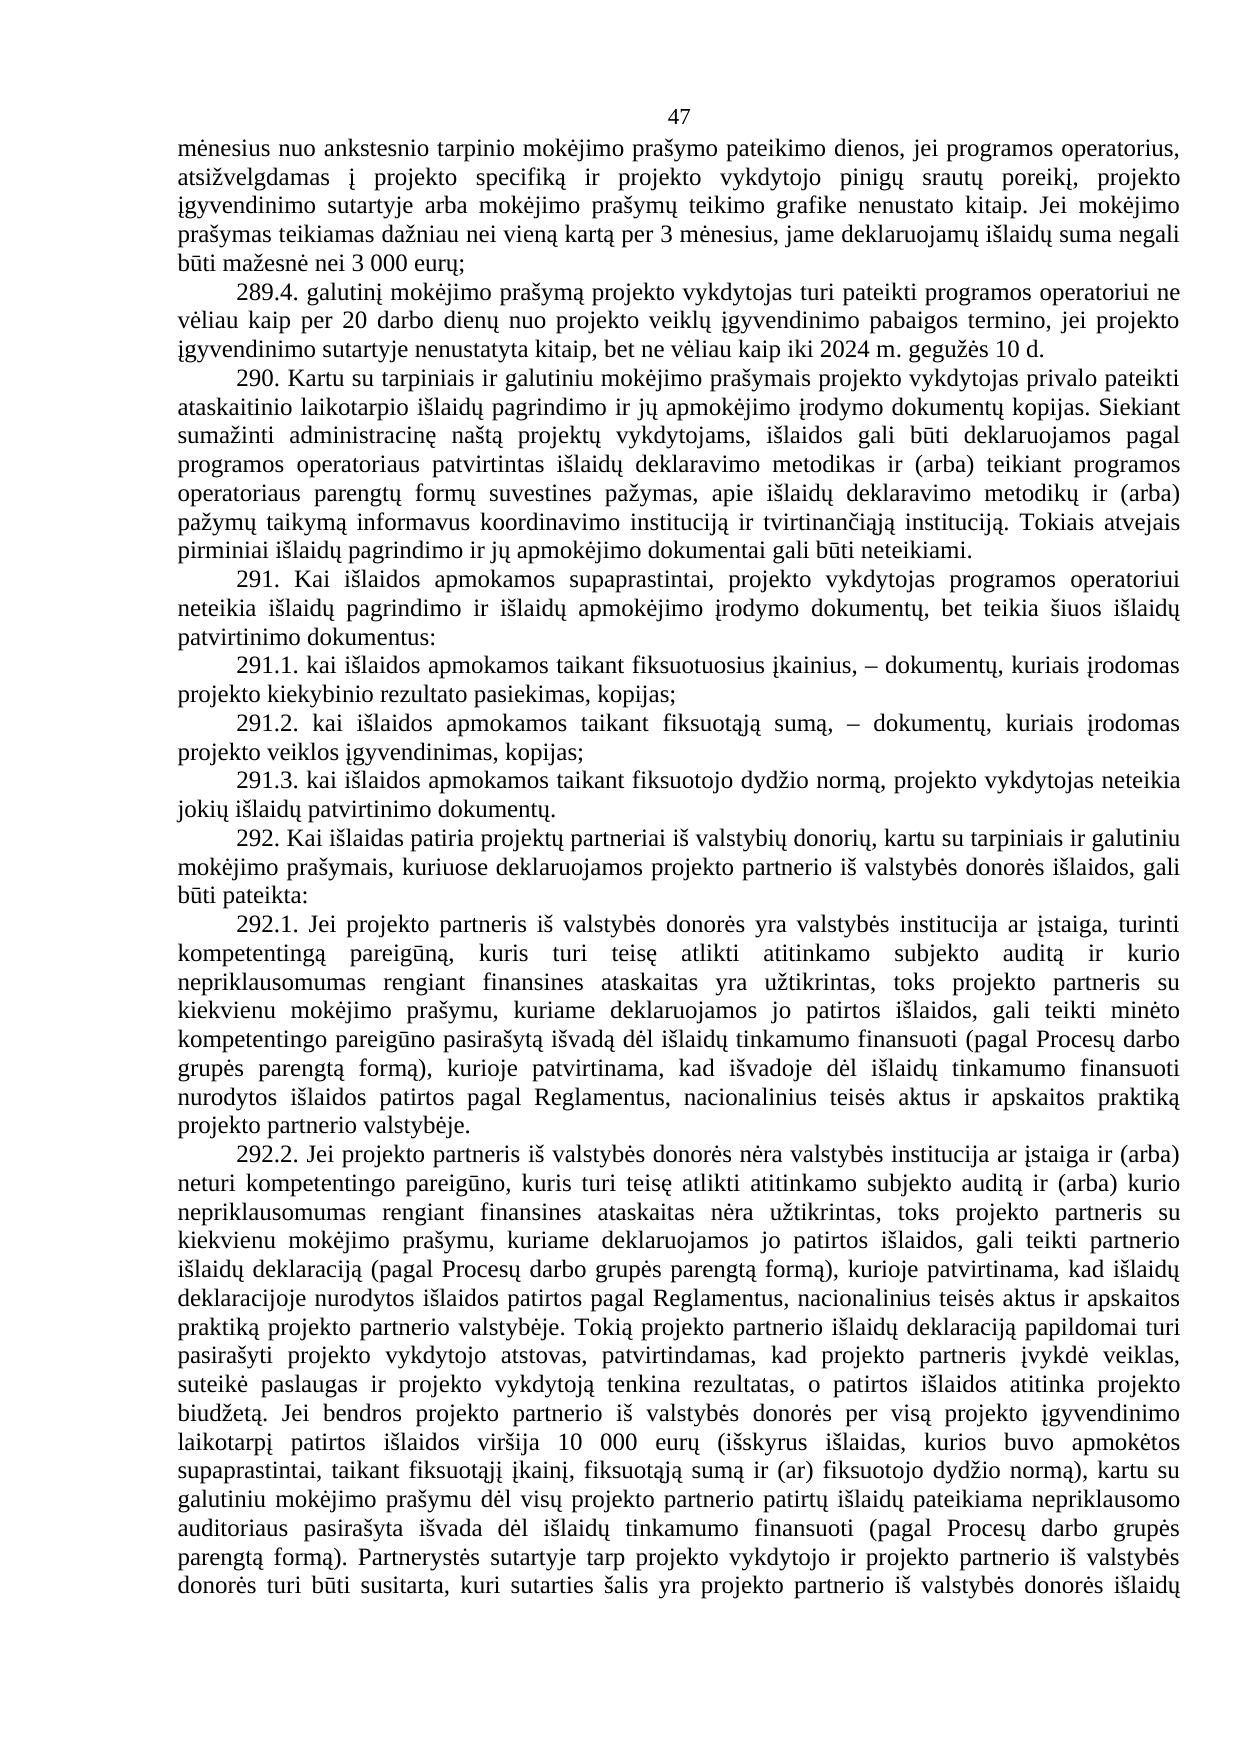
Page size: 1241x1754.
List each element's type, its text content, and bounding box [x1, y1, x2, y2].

text 292.2. Jei projekto partneris iš valstybės donorės nėra valstybės institucija ar įstaiga ir (arba) neturi kompetentingo pareigūno, kuris turi teisę atlikti atitinkamo subjekto auditą ir (arba) kurio nepriklausomumas rengiant finansines ataskaitas nėra užtikrintas, toks projekto partneris su kiekvienu mokėjimo prašymu, kuriame deklaruojamos jo patirtos išlaidos, gali teikti partnerio išlaidų deklaraciją (pagal Procesų darbo grupės parengtą formą), kurioje patvirtinama, kad išlaidų deklaracijoje nurodytos išlaidos patirtos pagal Reglamentus, nacionalinius teisės aktus ir apskaitos praktiką projekto partnerio valstybėje. Tokią projekto partnerio išlaidų deklaraciją papildomai turi pasirašyti projekto vykdytojo atstovas, patvirtindamas, kad projekto partneris įvykdė veiklas, suteikė paslaugas ir projekto vykdytoją tenkina rezultatas, o patirtos išlaidos atitinka projekto biudžetą. Jei bendros projekto partnerio iš valstybės donorės per visą projekto įgyvendinimo laikotarpį patirtos išlaidos viršija 10 000 eurų (išskyrus išlaidas, kurios buvo apmokėtos supaprastintai, taikant fiksuotąjį įkainį, fiksuotąją sumą ir (ar) fiksuotojo dydžio normą), kartu su galutiniu mokėjimo prašymu dėl visų projekto partnerio patirtų išlaidų pateikiama nepriklausomo auditoriaus pasirašyta išvada dėl išlaidų tinkamumo finansuoti (pagal Procesų darbo grupės parengtą formą). Partnerystės sutartyje tarp projekto vykdytojo ir projekto partnerio iš valstybės donorės turi būti susitarta, kuri sutarties šalis yra projekto partnerio iš valstybės donorės išlaidų [177, 1139, 1181, 1599]
text 289.4. galutinį mokėjimo prašymą projekto vykdytojas turi pateikti programos operatoriui ne vėliau kaip per 20 darbo dienų nuo projekto veiklų įgyvendinimo pabaigos termino, jei projekto įgyvendinimo sutartyje nenustatyta kitaip, bet ne vėliau kaip iki 2024 m. gegužės 10 d. [177, 277, 1181, 363]
text 292. Kai išlaidas patiria projektų partneriai iš valstybių donorių, kartu su tarpiniais ir galutiniu mokėjimo prašymais, kuriuose deklaruojamos projekto partnerio iš valstybės donorės išlaidos, gali būti pateikta: [177, 823, 1181, 909]
text 291. Kai išlaidos apmokamos supaprastintai, projekto vykdytojas programos operatoriui neteikia išlaidų pagrindimo ir išlaidų apmokėjimo įrodymo dokumentų, bet teikia šiuos išlaidų patvirtinimo dokumentus: [177, 564, 1181, 650]
text 290. Kartu su tarpiniais ir galutiniu mokėjimo prašymais projekto vykdytojas privalo pateikti ataskaitinio laikotarpio išlaidų pagrindimo ir jų apmokėjimo įrodymo dokumentų kopijas. Siekiant sumažinti administracinę naštą projektų vykdytojams, išlaidos gali būti deklaruojamos pagal programos operatoriaus patvirtintas išlaidų deklaravimo metodikas ir (arba) teikiant programos operatoriaus parengtų formų suvestines pažymas, apie išlaidų deklaravimo metodikų ir (arba) pažymų taikymą informavus koordinavimo instituciją ir tvirtinančiąją instituciją. Tokiais atvejais pirminiai išlaidų pagrindimo ir jų apmokėjimo dokumentai gali būti neteikiami. [177, 363, 1181, 564]
text 291.2. kai išlaidos apmokamos taikant fiksuotąją sumą, – dokumentų, kuriais įrodomas projekto veiklos įgyvendinimas, kopijas; [177, 708, 1181, 765]
text mėnesius nuo ankstesnio tarpinio mokėjimo prašymo pateikimo dienos, jei programos operatorius, atsižvelgdamas į projekto specifiką ir projekto vykdytojo pinigų srautų poreikį, projekto įgyvendinimo sutartyje arba mokėjimo prašymų teikimo grafike nenustato kitaip. Jei mokėjimo prašymas teikiamas dažniau nei vieną kartą per 3 mėnesius, jame deklaruojamų išlaidų suma negali būti mažesnė nei 3 000 eurų; [177, 133, 1181, 277]
text 292.1. Jei projekto partneris iš valstybės donorės yra valstybės institucija ar įstaiga, turinti kompetentingą pareigūną, kuris turi teisę atlikti atitinkamo subjekto auditą ir kurio nepriklausomumas rengiant finansines ataskaitas yra užtikrintas, toks projekto partneris su kiekvienu mokėjimo prašymu, kuriame deklaruojamos jo patirtos išlaidos, gali teikti minėto kompetentingo pareigūno pasirašytą išvadą dėl išlaidų tinkamumo finansuoti (pagal Procesų darbo grupės parengtą formą), kurioje patvirtinama, kad išvadoje dėl išlaidų tinkamumo finansuoti nurodytos išlaidos patirtos pagal Reglamentus, nacionalinius teisės aktus ir apskaitos praktiką projekto partnerio valstybėje. [177, 909, 1181, 1139]
text 291.3. kai išlaidos apmokamos taikant fiksuotojo dydžio normą, projekto vykdytojas neteikia jokių išlaidų patvirtinimo dokumentų. [177, 765, 1181, 823]
text 291.1. kai išlaidos apmokamos taikant fiksuotuosius įkainius, – dokumentų, kuriais įrodomas projekto kiekybinio rezultato pasiekimas, kopijas; [177, 650, 1181, 708]
